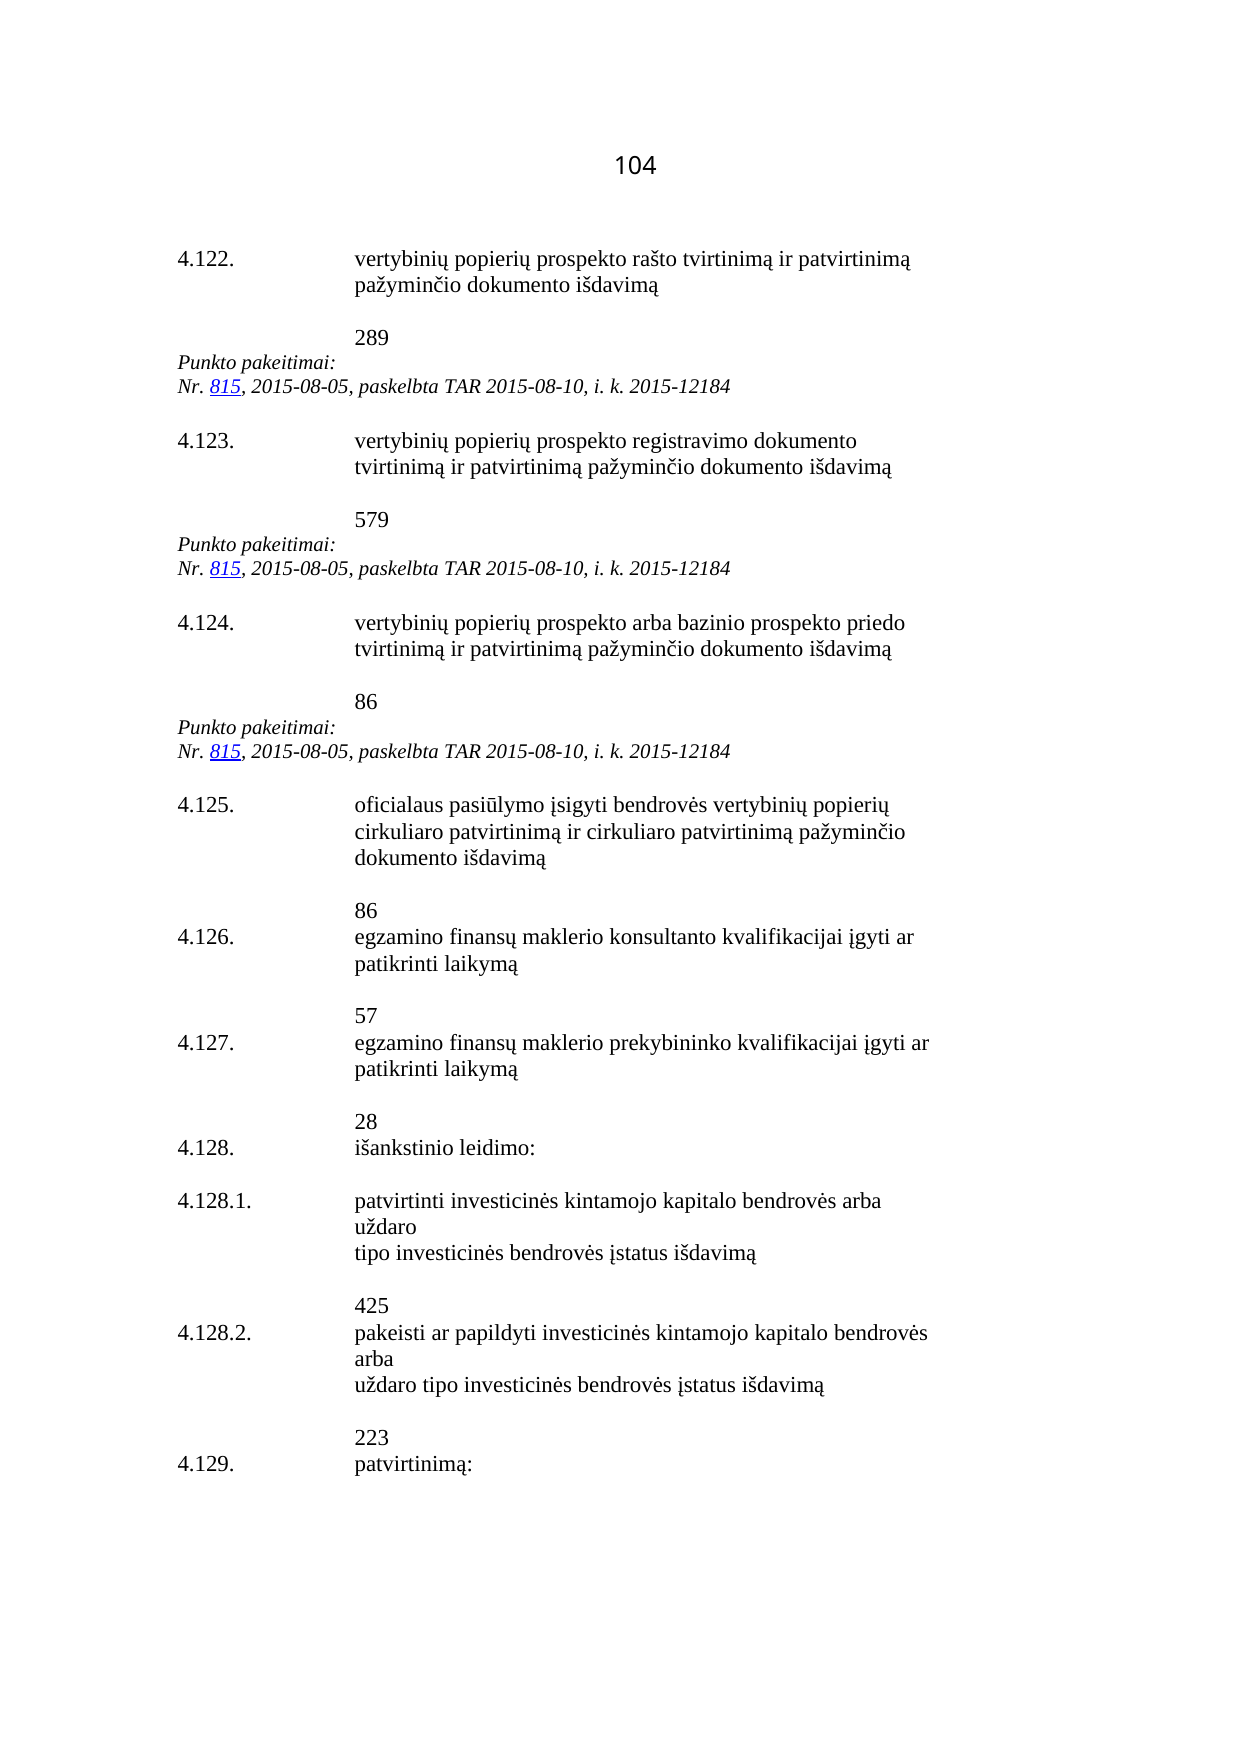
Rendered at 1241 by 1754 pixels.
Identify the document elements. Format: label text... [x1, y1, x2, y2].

text Nr. 815, 2015-08-05, paskelbta TAR 2015-08-10, i. k. 2015-12184 [177, 739, 1093, 763]
text patikrinti laikymą 28 [354, 1055, 945, 1134]
text Punkto pakeitimai: [177, 532, 1093, 556]
text 4.129. patvirtinimą: [177, 1450, 945, 1503]
text 4.122. vertybinių popierių prospekto rašto tvirtinimą ir patvirtinimą [177, 244, 945, 271]
text Punkto pakeitimai: [177, 350, 1093, 374]
text cirkuliaro patvirtinimą ir cirkuliaro patvirtinimą pažyminčio [354, 818, 945, 844]
text patikrinti laikymą 57 [354, 949, 945, 1029]
text tvirtinimą ir patvirtinimą pažyminčio dokumento išdavimą 86 [354, 636, 945, 714]
text 4.124. vertybinių popierių prospekto arba bazinio prospekto priedo [177, 609, 945, 636]
text pažyminčio dokumento išdavimą 289 [354, 271, 945, 350]
text 4.125. oficialaus pasiūlymo įsigyti bendrovės vertybinių popierių [177, 791, 945, 818]
text 4.128.2. pakeisti ar papildyti investicinės kintamojo kapitalo bendrovės arba [177, 1318, 945, 1371]
text 4.127. egzamino finansų maklerio prekybininko kvalifikacijai įgyti ar [177, 1029, 945, 1055]
text tipo investicinės bendrovės įstatus išdavimą 425 [354, 1239, 945, 1318]
text 4.128. išankstinio leidimo: [177, 1134, 945, 1187]
text dokumento išdavimą 86 [354, 844, 945, 923]
text Punkto pakeitimai: [177, 714, 1093, 739]
text uždaro tipo investicinės bendrovės įstatus išdavimą 223 [354, 1371, 945, 1450]
text Nr. 815, 2015-08-05, paskelbta TAR 2015-08-10, i. k. 2015-12184 [177, 374, 1093, 398]
text 4.123. vertybinių popierių prospekto registravimo dokumento [177, 427, 945, 453]
text tvirtinimą ir patvirtinimą pažyminčio dokumento išdavimą 579 [354, 453, 945, 532]
text 4.126. egzamino finansų maklerio konsultanto kvalifikacijai įgyti ar [177, 923, 945, 949]
text Nr. 815, 2015-08-05, paskelbta TAR 2015-08-10, i. k. 2015-12184 [177, 556, 1093, 580]
text 4.128.1. patvirtinti investicinės kintamojo kapitalo bendrovės arba uždaro [177, 1187, 945, 1239]
